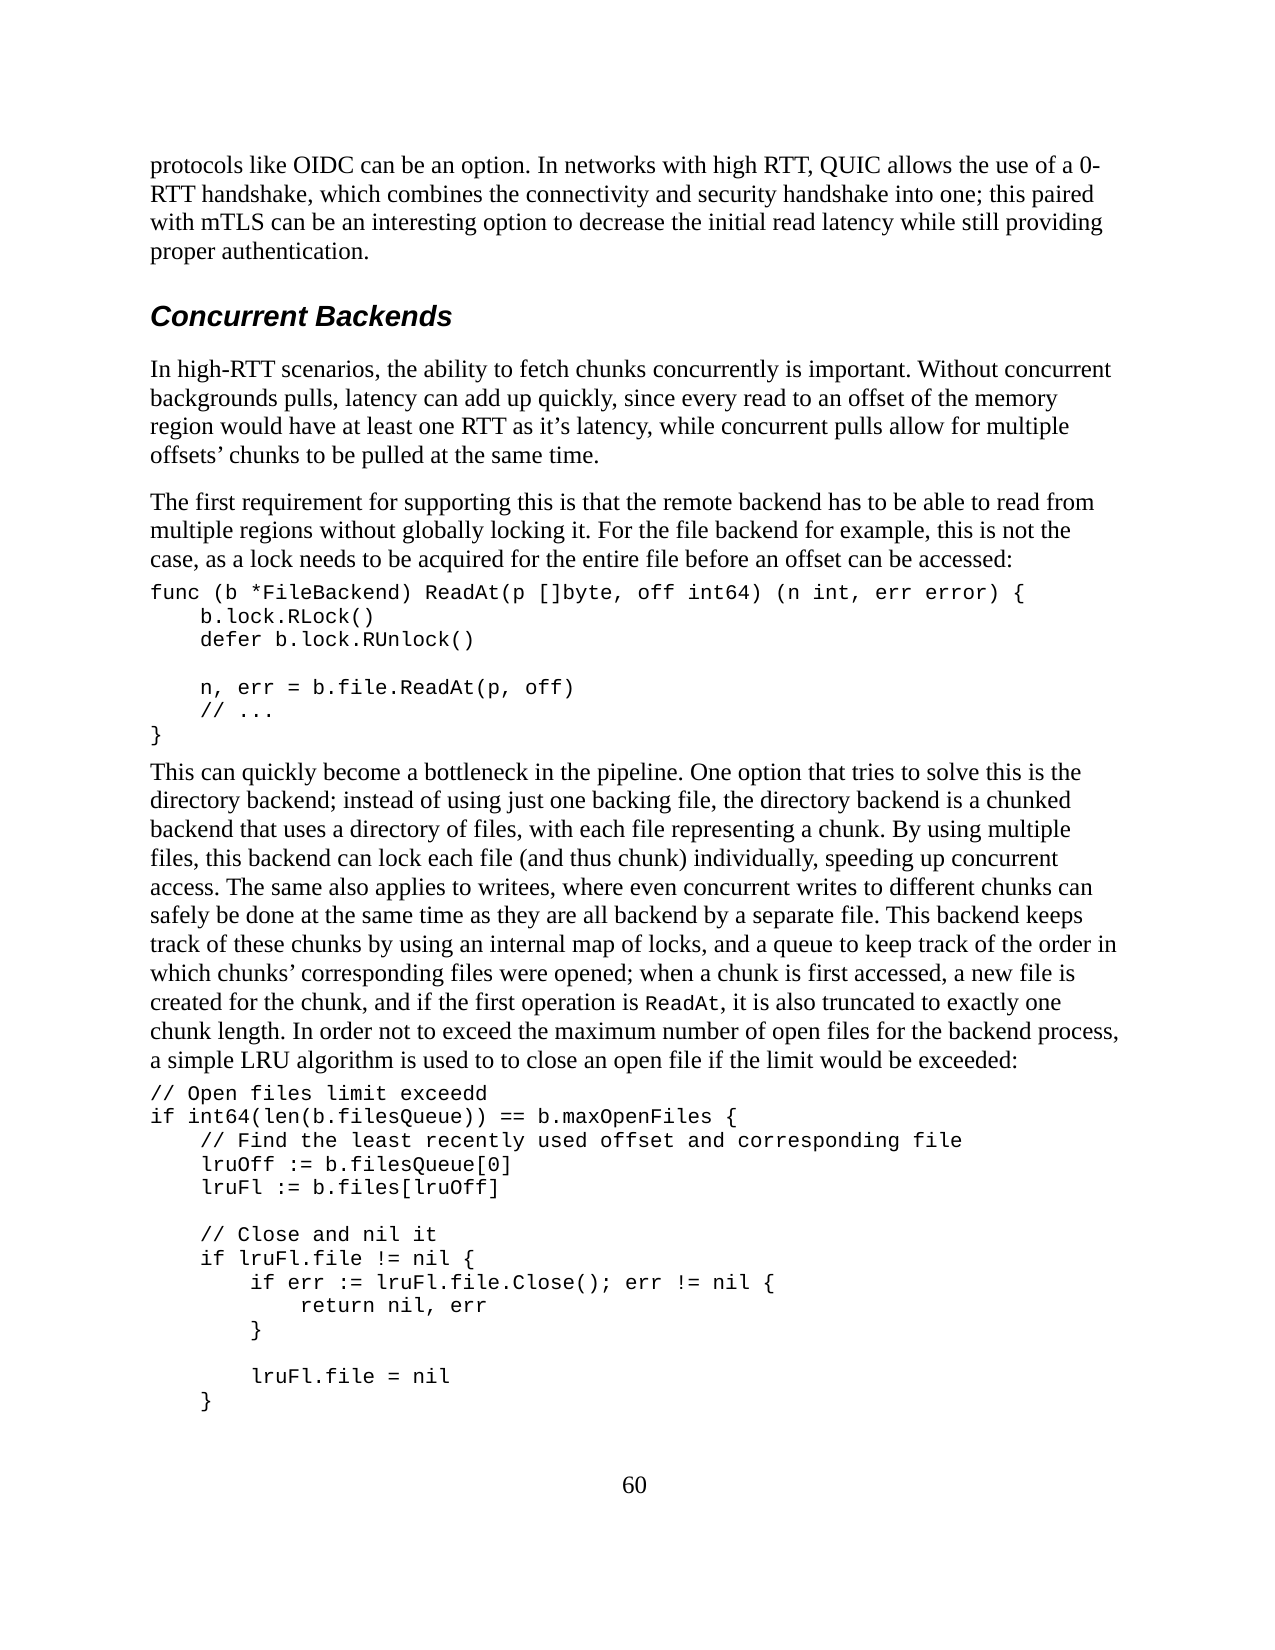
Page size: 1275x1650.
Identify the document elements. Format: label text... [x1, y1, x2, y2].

text // Find the least recently used offset and corresponding file [150, 1130, 1125, 1153]
text This can quickly become a bottleneck in the pipeline. One option that tries to solve this is the directory backend; instead of using just one backing file, the directory backend is a chunked backend that uses a directory of files, with each file representing a chunk. By using multiple files, this backend can lock each file (and thus chunk) individually, speeding up concurrent access. The same also applies to writees, where even concurrent writes to different chunks can safely be done at the same time as they are all backend by a separate file. This backend keeps track of these chunks by using an internal map of locks, and a queue to keep track of the order in which chunks’ corresponding files were opened; when a chunk is first accessed, a new file is created for the chunk, and if the first operation is ReadAt, it is also truncated to exactly one chunk length. In order not to exceed the maximum number of open files for the backend process, a simple LRU algorithm is used to to close an open file if the limit would be exceeded: [150, 757, 1125, 1074]
text lruFl.file = nil [150, 1366, 1125, 1390]
text lruOff := b.filesQueue[0] [150, 1153, 1125, 1177]
text lruFl := b.files[lruOff] [150, 1177, 1125, 1201]
subtitle Concurrent Backends [150, 299, 1125, 332]
text } [150, 724, 1125, 748]
text protocols like OIDC can be an option. In networks with high RTT, QUIC allows the use of a 0-RTT handshake, which combines the connectivity and security handshake into one; this paired with mTLS can be an interesting option to decrease the initial read latency while still providing proper authentication. [150, 150, 1125, 265]
text defer b.lock.RUnlock() [150, 629, 1125, 653]
text } [150, 1319, 1125, 1343]
text n, err = b.file.ReadAt(p, off) [150, 677, 1125, 700]
text } [150, 1390, 1125, 1414]
text b.lock.RLock() [150, 606, 1125, 629]
text // ... [150, 700, 1125, 724]
text if err := lruFl.file.Close(); err != nil { [150, 1272, 1125, 1295]
text The first requirement for supporting this is that the remote backend has to be able to read from multiple regions without globally locking it. For the file backend for example, this is not the case, as a lock needs to be acquired for the entire file before an offset can be accessed: [150, 487, 1125, 573]
text if lruFl.file != nil { [150, 1248, 1125, 1272]
text // Close and nil it [150, 1224, 1125, 1248]
text In high-RTT scenarios, the ability to fetch chunks concurrently is important. Without concurrent backgrounds pulls, latency can add up quickly, since every read to an offset of the memory region would have at least one RTT as it’s latency, while concurrent pulls allow for multiple offsets’ chunks to be pulled at the same time. [150, 354, 1125, 469]
text if int64(len(b.filesQueue)) == b.maxOpenFiles { [150, 1106, 1125, 1130]
text // Open files limit exceedd [150, 1083, 1125, 1106]
text func (b *FileBackend) ReadAt(p []byte, off int64) (n int, err error) { [150, 582, 1125, 606]
text return nil, err [150, 1295, 1125, 1319]
